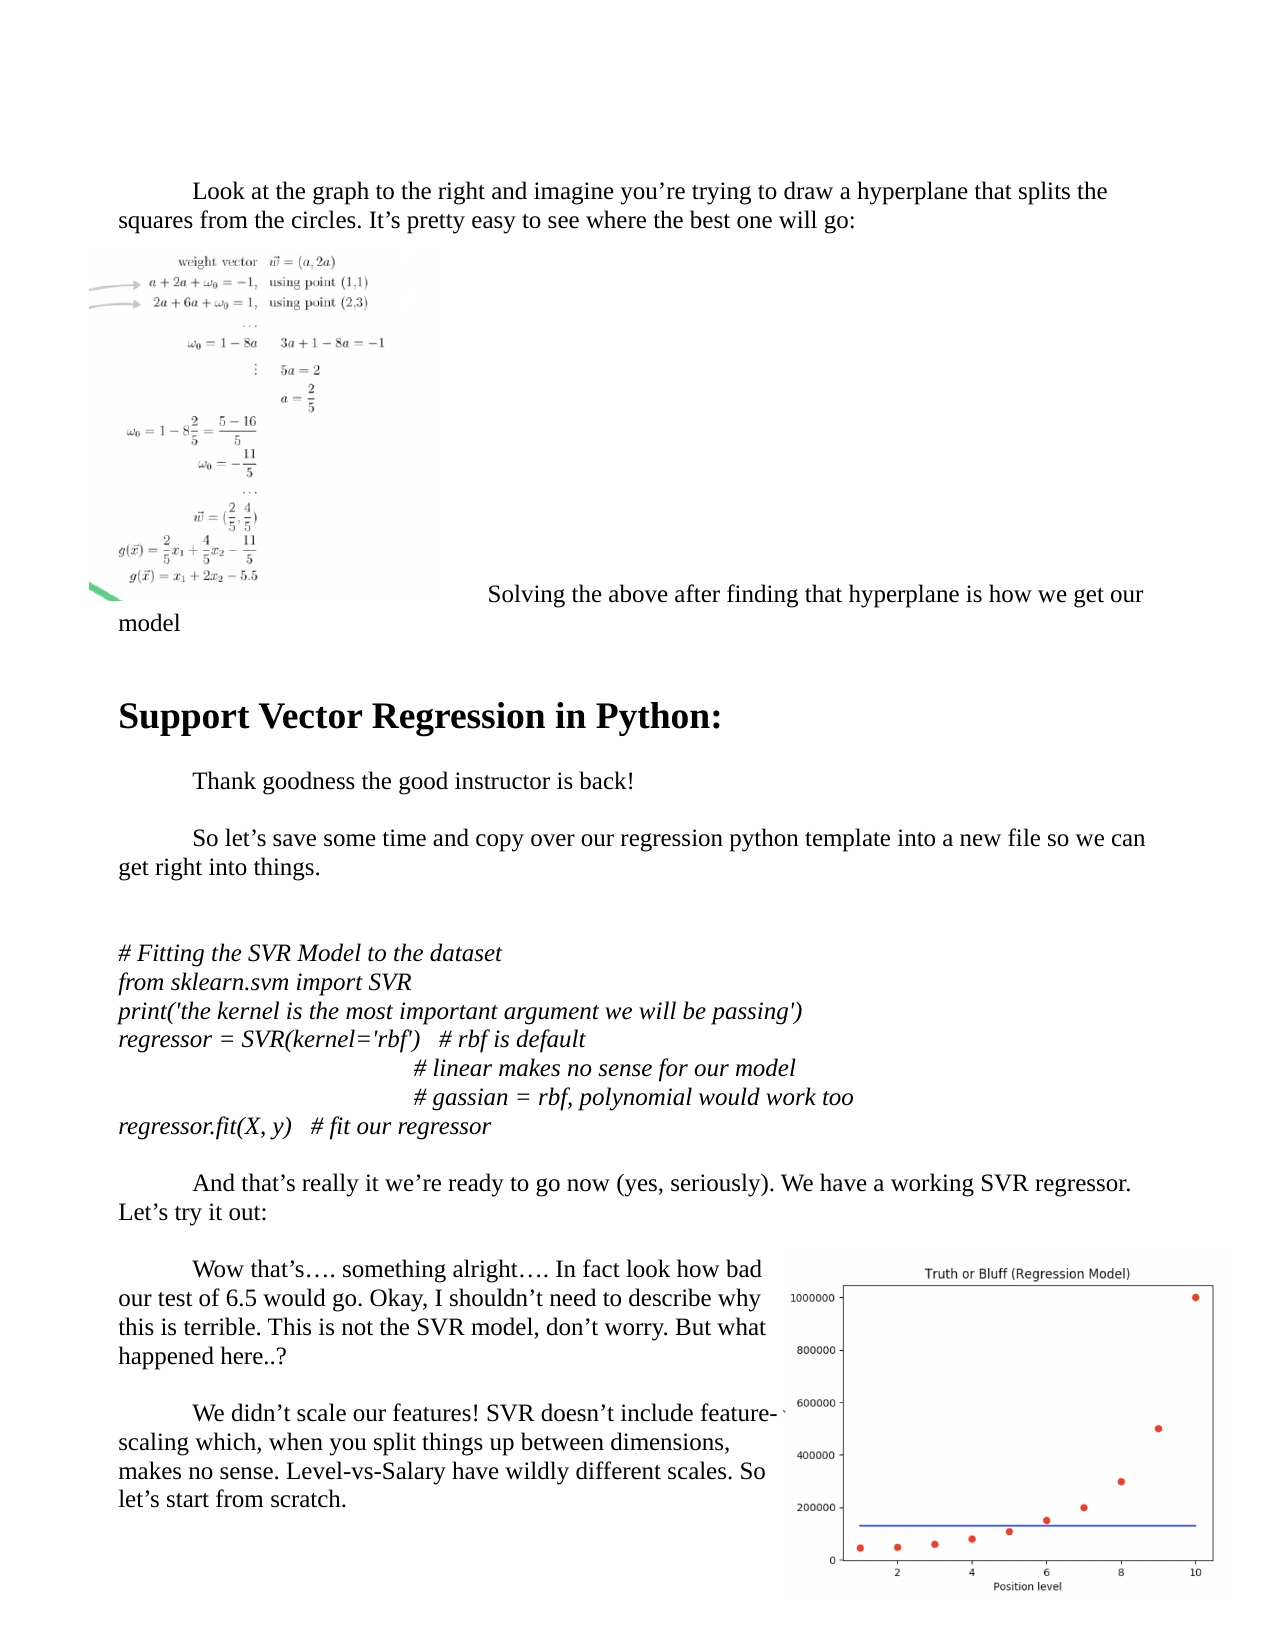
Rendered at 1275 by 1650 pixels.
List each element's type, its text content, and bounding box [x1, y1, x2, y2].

text We didn’t scale our features! SVR doesn’t include feature-scaling which, when you split things up between dimensions, makes no sense. Level-vs-Salary have wildly different scales. So let’s start from scratch. [118, 1398, 783, 1513]
text Thank goodness the good instructor is back! [118, 766, 1157, 794]
text Look at the graph to the right and imagine you’re trying to draw a hyperplane that splits the squares from the circles. It’s pretty easy to see where the best one will go: [118, 176, 1157, 234]
text from sklearn.svm import SVR [118, 967, 1157, 996]
text # Fitting the SVR Model to the dataset [118, 938, 1157, 967]
text # gassian = rbf, polynomial would work too [118, 1082, 1157, 1111]
text regressor.fit(X, y) # fit our regressor [118, 1111, 1157, 1139]
picture [783, 1247, 1234, 1596]
text # linear makes no sense for our model [118, 1053, 1157, 1082]
text Support Vector Regression in Python: [118, 694, 1157, 737]
text print('the kernel is the most important argument we will be passing') [118, 996, 1157, 1024]
text So let’s save some time and copy over our regression python template into a new file so we can get right into things. [118, 823, 1157, 881]
text Solving the above after finding that hyperplane is how we get our model [118, 579, 1157, 636]
text And that’s really it we’re ready to go now (yes, seriously). We have a working SVR regressor. Let’s try it out: [118, 1168, 1157, 1226]
text regressor = SVR(kernel='rbf') # rbf is default [118, 1024, 1157, 1053]
text Wow that’s…. something alright…. In fact look how bad our test of 6.5 would go. Okay, I shouldn’t need to describe why this is terrible. This is not the SVR model, don’t worry. But what happened here..? [118, 1254, 783, 1369]
picture [88, 250, 441, 601]
